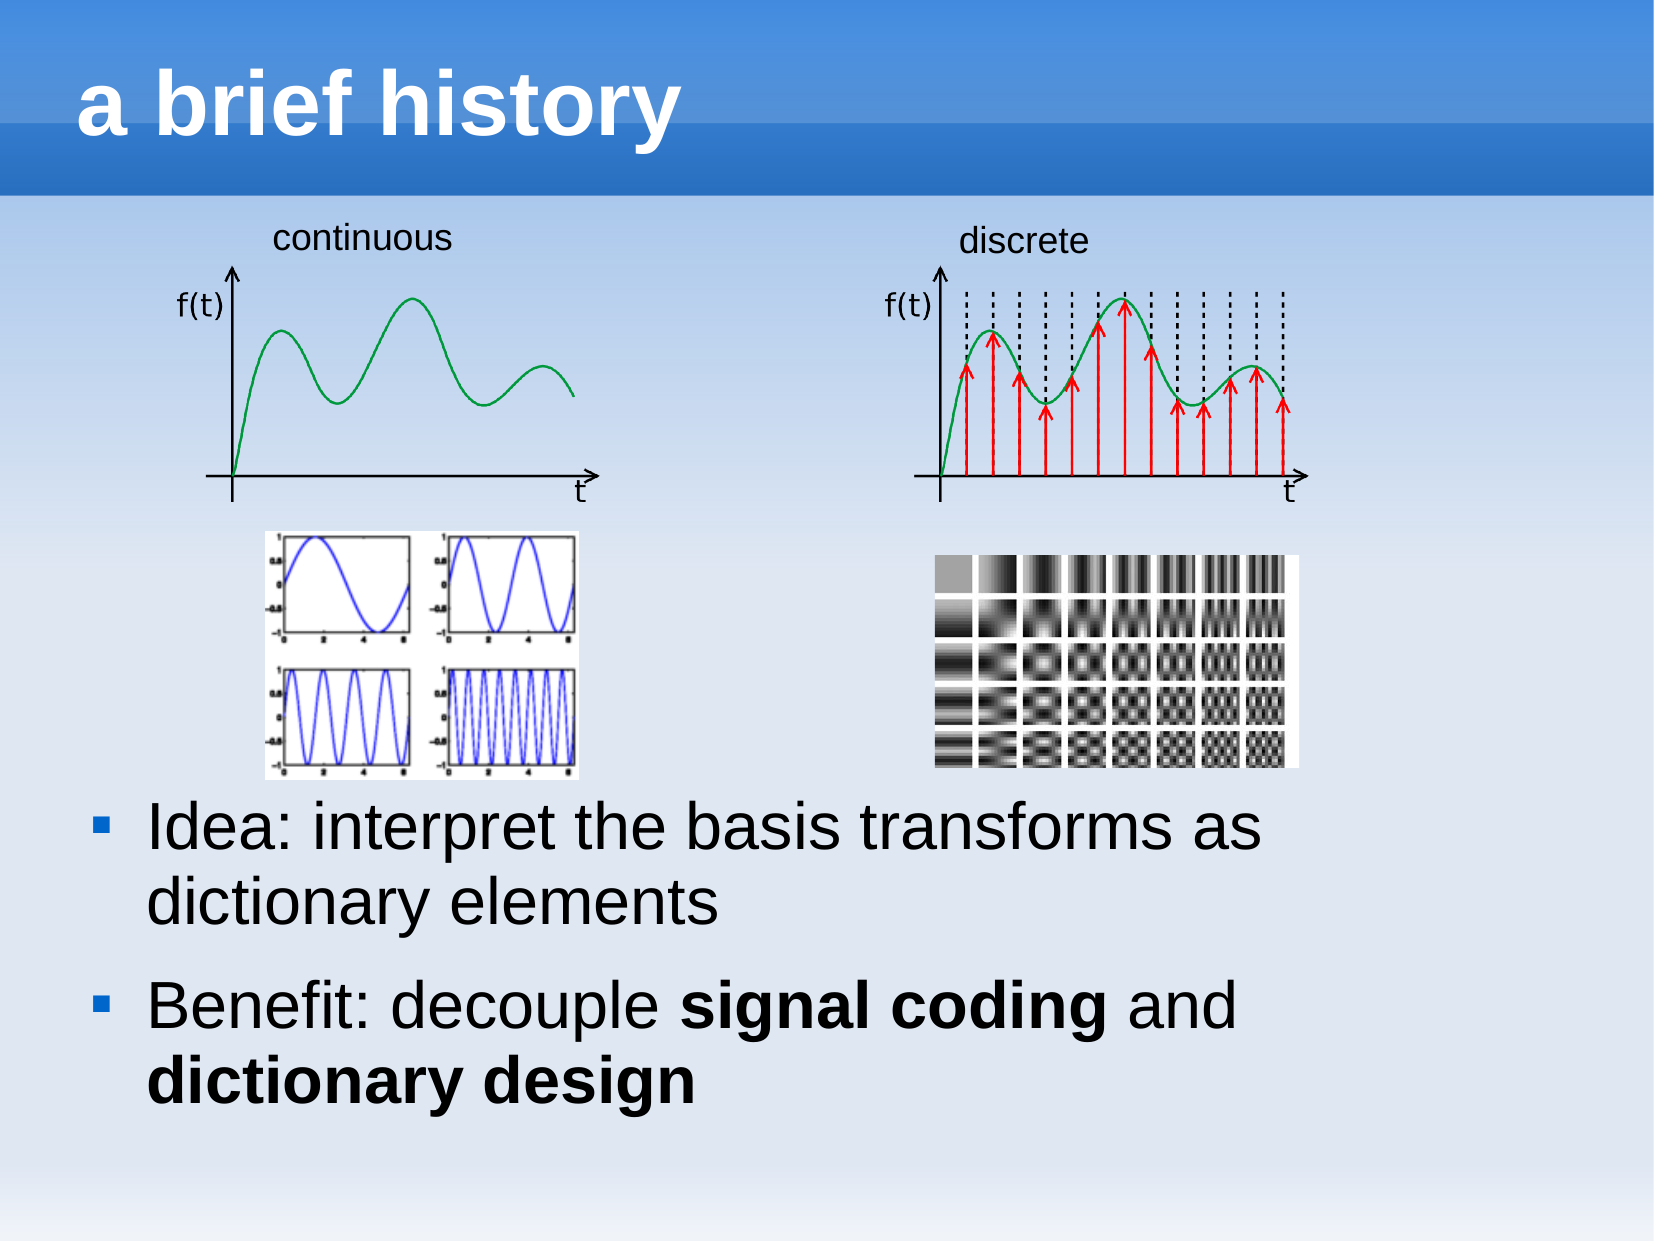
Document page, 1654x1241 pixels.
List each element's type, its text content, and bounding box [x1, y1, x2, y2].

title a brief history [76, 0, 1565, 208]
text_box continuous [257, 208, 468, 266]
list Idea: interpret the basis transforms as dictionary elements Benefit: decouple signal coding and dictionary design [75, 789, 1564, 1144]
picture [0, 0, 1654, 1241]
text_box discrete [943, 212, 1105, 270]
